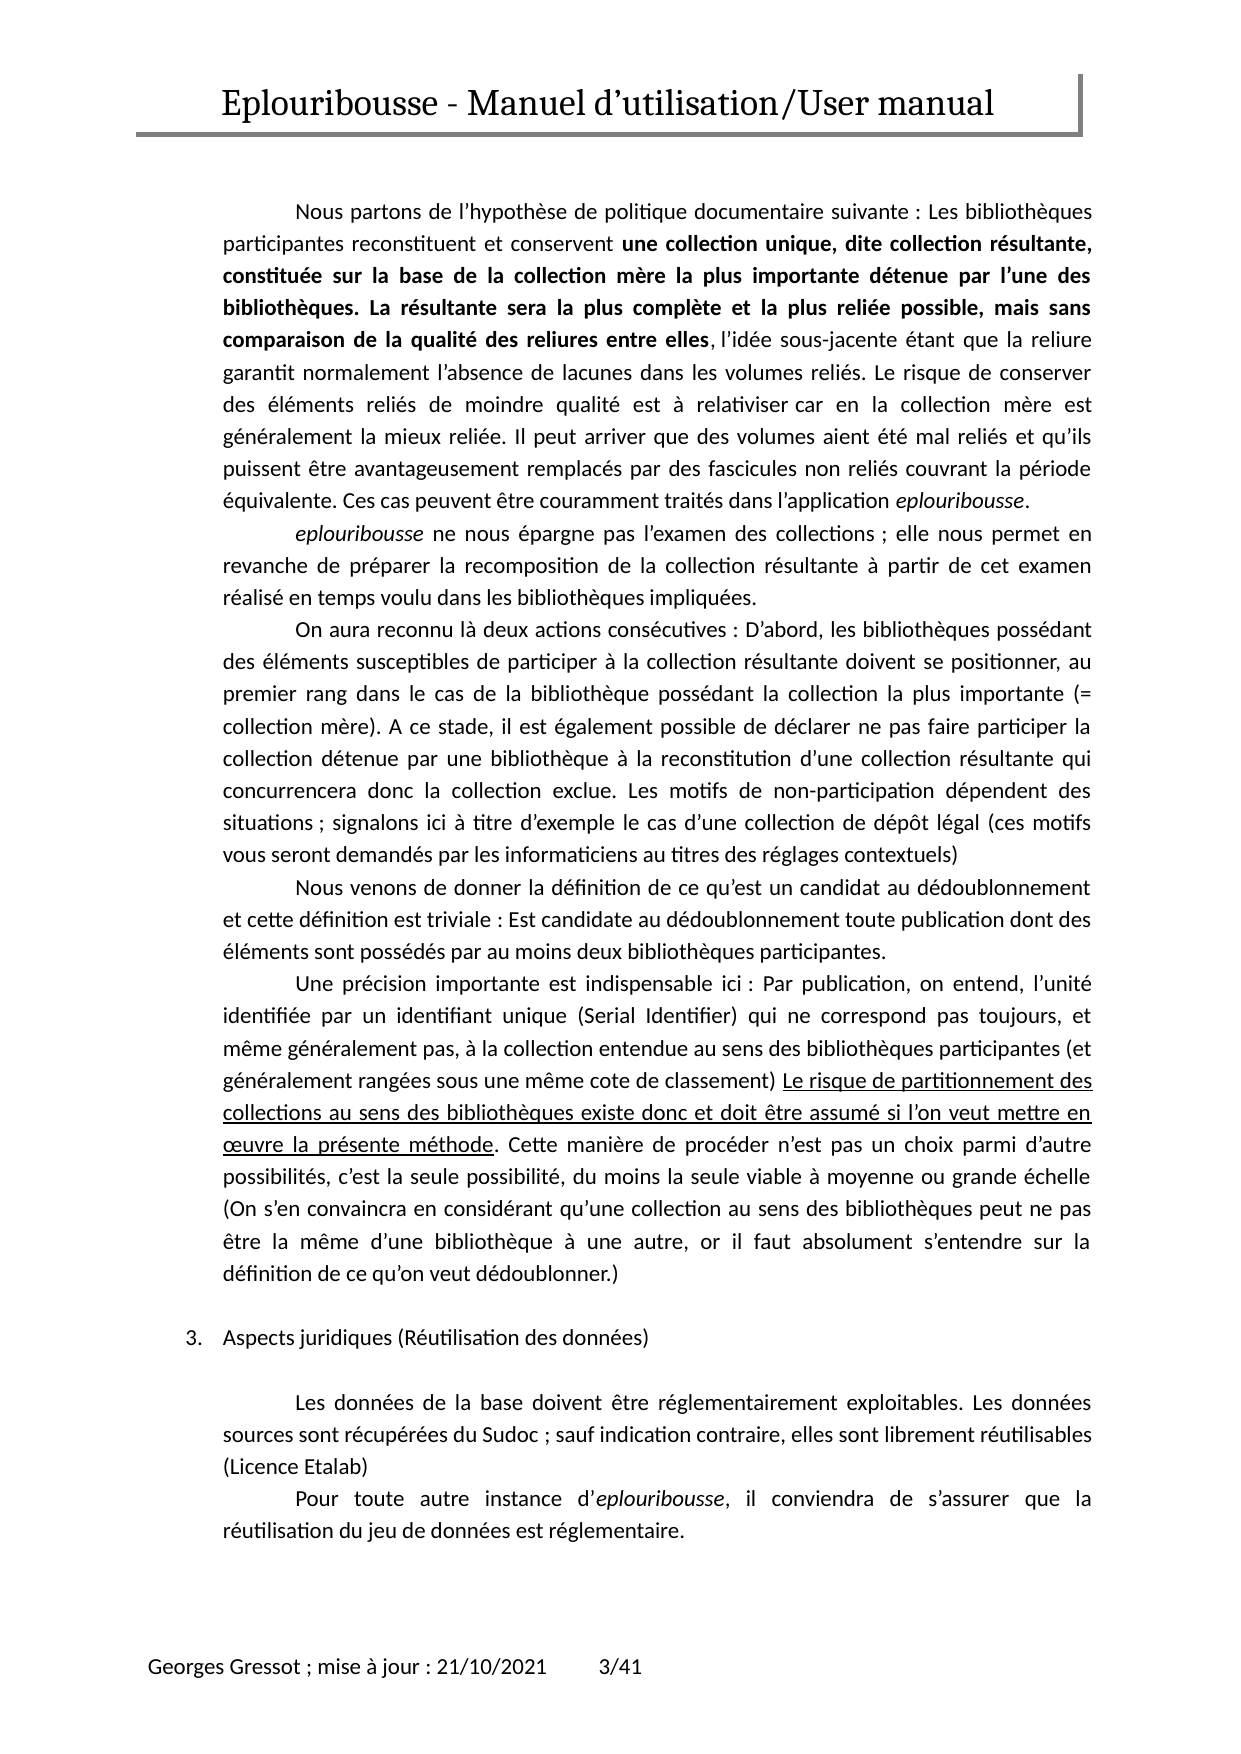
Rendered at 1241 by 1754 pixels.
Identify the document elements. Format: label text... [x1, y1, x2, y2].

list Pour toute autre instance d’eplouribousse, il conviendra de s’assurer que la réutilisation du jeu de données est réglementaire. [223, 1484, 1093, 1544]
list Les données de la base doivent être réglementairement exploitables. Les données sources sont récupérées du Sudoc ; sauf indication contraire, elles sont librement réutilisables (Licence Etalab) [223, 1388, 1093, 1480]
list Nous partons de l’hypothèse de politique documentaire suivante : Les bibliothèques participantes reconstituent et conservent une collection unique, dite collection résultante, constituée sur la base de la collection mère la plus importante détenue par l’une des bibliothèques. La résultante sera la plus complète et la plus reliée possible, mais sans comparaison de la qualité des reliures entre elles, l’idée sous-jacente étant que la reliure garantit normalement l’absence de lacunes dans les volumes reliés. Le risque de conserver des éléments reliés de moindre qualité est à relativiser car en la collection mère est généralement la mieux reliée. Il peut arriver que des volumes aient été mal reliés et qu’ils puissent être avantageusement remplacés par des fascicules non reliés couvrant la période équivalente. Ces cas peuvent être couramment traités dans l’application eplouribousse. [223, 197, 1093, 514]
list Une précision importante est indispensable ici : Par publication, on entend, l’unité identifiée par un identifiant unique (Serial Identifier) qui ne correspond pas toujours, et même généralement pas, à la collection entendue au sens des bibliothèques participantes (et généralement rangées sous une même cote de classement) Le risque de partitionnement des collections au sens des bibliothèques existe donc et doit être assumé si l’on veut mettre en œuvre la présente méthode. Cette manière de procéder n’est pas un choix parmi d’autre possibilités, c’est la seule possibilité, du moins la seule viable à moyenne ou grande échelle (On s’en convaincra en considérant qu’une collection au sens des bibliothèques peut ne pas être la même d’une bibliothèque à une autre, or il faut absolument s’entendre sur la définition de ce qu’on veut dédoublonner.) [223, 969, 1093, 1287]
list Nous venons de donner la définition de ce qu’est un candidat au dédoublonnement et cette définition est triviale : Est candidate au dédoublonnement toute publication dont des éléments sont possédés par au moins deux bibliothèques participantes. [223, 873, 1093, 965]
list Aspects juridiques (Réutilisation des données) [185, 1323, 1093, 1351]
list eplouribousse ne nous épargne pas l’examen des collections ; elle nous permet en revanche de préparer la recomposition de la collection résultante à partir de cet examen réalisé en temps voulu dans les bibliothèques impliquées. [223, 519, 1093, 611]
list On aura reconnu là deux actions consécutives : D’abord, les bibliothèques possédant des éléments susceptibles de participer à la collection résultante doivent se positionner, au premier rang dans le cas de la bibliothèque possédant la collection la plus importante (= collection mère). A ce stade, il est également possible de déclarer ne pas faire participer la collection détenue par une bibliothèque à la reconstitution d’une collection résultante qui concurrencera donc la collection exclue. Les motifs de non-participation dépendent des situations ; signalons ici à titre d’exemple le cas d’une collection de dépôt légal (ces motifs vous seront demandés par les informaticiens au titres des réglages contextuels) [223, 615, 1093, 868]
